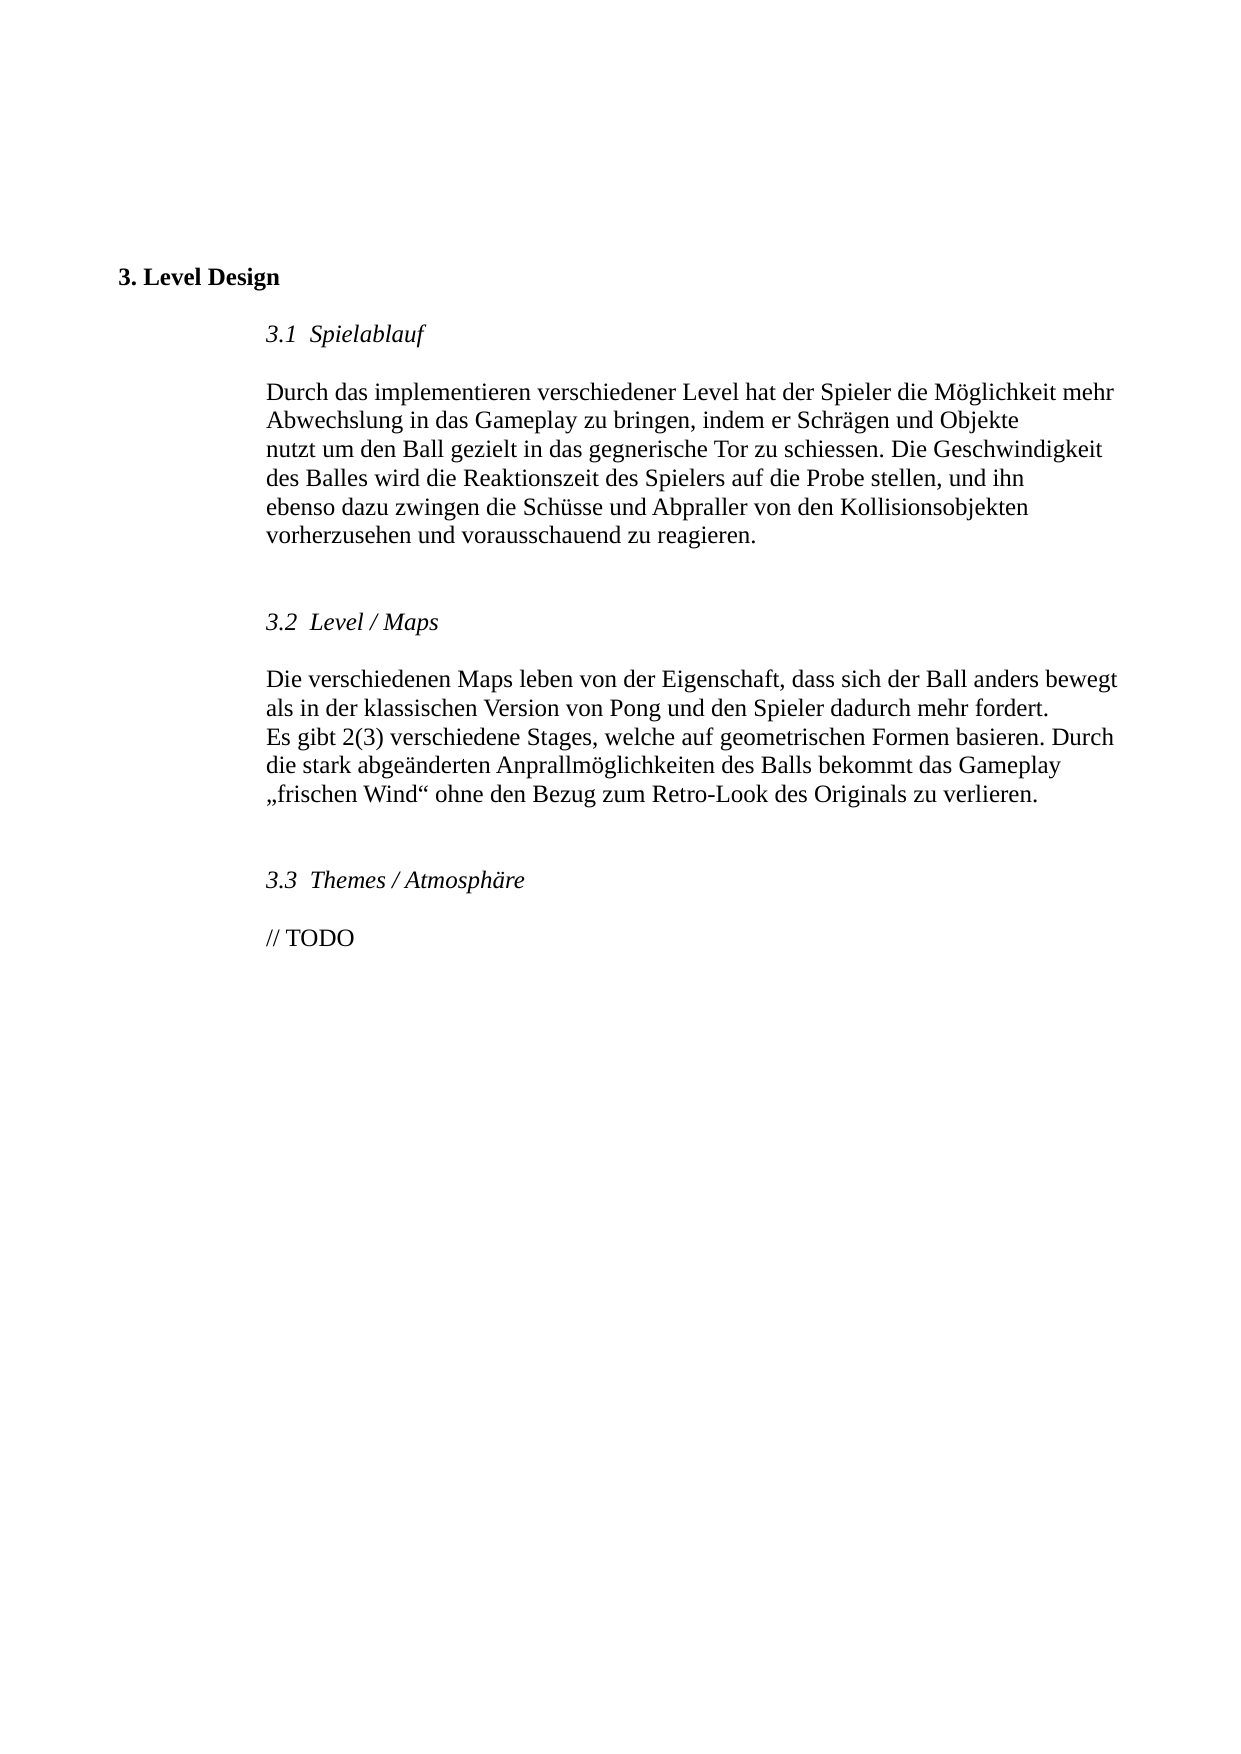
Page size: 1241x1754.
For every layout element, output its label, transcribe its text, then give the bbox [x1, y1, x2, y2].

text // TODO [118, 923, 1122, 952]
text 3.3 Themes / Atmosphäre [118, 866, 1122, 894]
text Es gibt 2(3) verschiedene Stages, welche auf geometrischen Formen basieren. Durch die stark abgeänderten Anprallmöglichkeiten des Balls bekommt das Gameplay „frischen Wind“ ohne den Bezug zum Retro-Look des Originals zu verlieren. [118, 722, 1122, 808]
text Durch das implementieren verschiedener Level hat der Spieler die Möglichkeit mehr Abwechslung in das Gameplay zu bringen, indem er Schrägen und Objekte [118, 377, 1122, 434]
text 3.2 Level / Maps [118, 607, 1122, 636]
text 3. Level Design [118, 262, 1122, 291]
text 3.1 Spielablauf [118, 319, 1122, 348]
text Die verschiedenen Maps leben von der Eigenschaft, dass sich der Ball anders bewegt als in der klassischen Version von Pong und den Spieler dadurch mehr fordert. [118, 664, 1122, 722]
text nutzt um den Ball gezielt in das gegnerische Tor zu schiessen. Die Geschwindigkeit des Balles wird die Reaktionszeit des Spielers auf die Probe stellen, und ihn ebenso dazu zwingen die Schüsse und Abpraller von den Kollisionsobjekten vorherzusehen und vorausschauend zu reagieren. [118, 434, 1122, 549]
